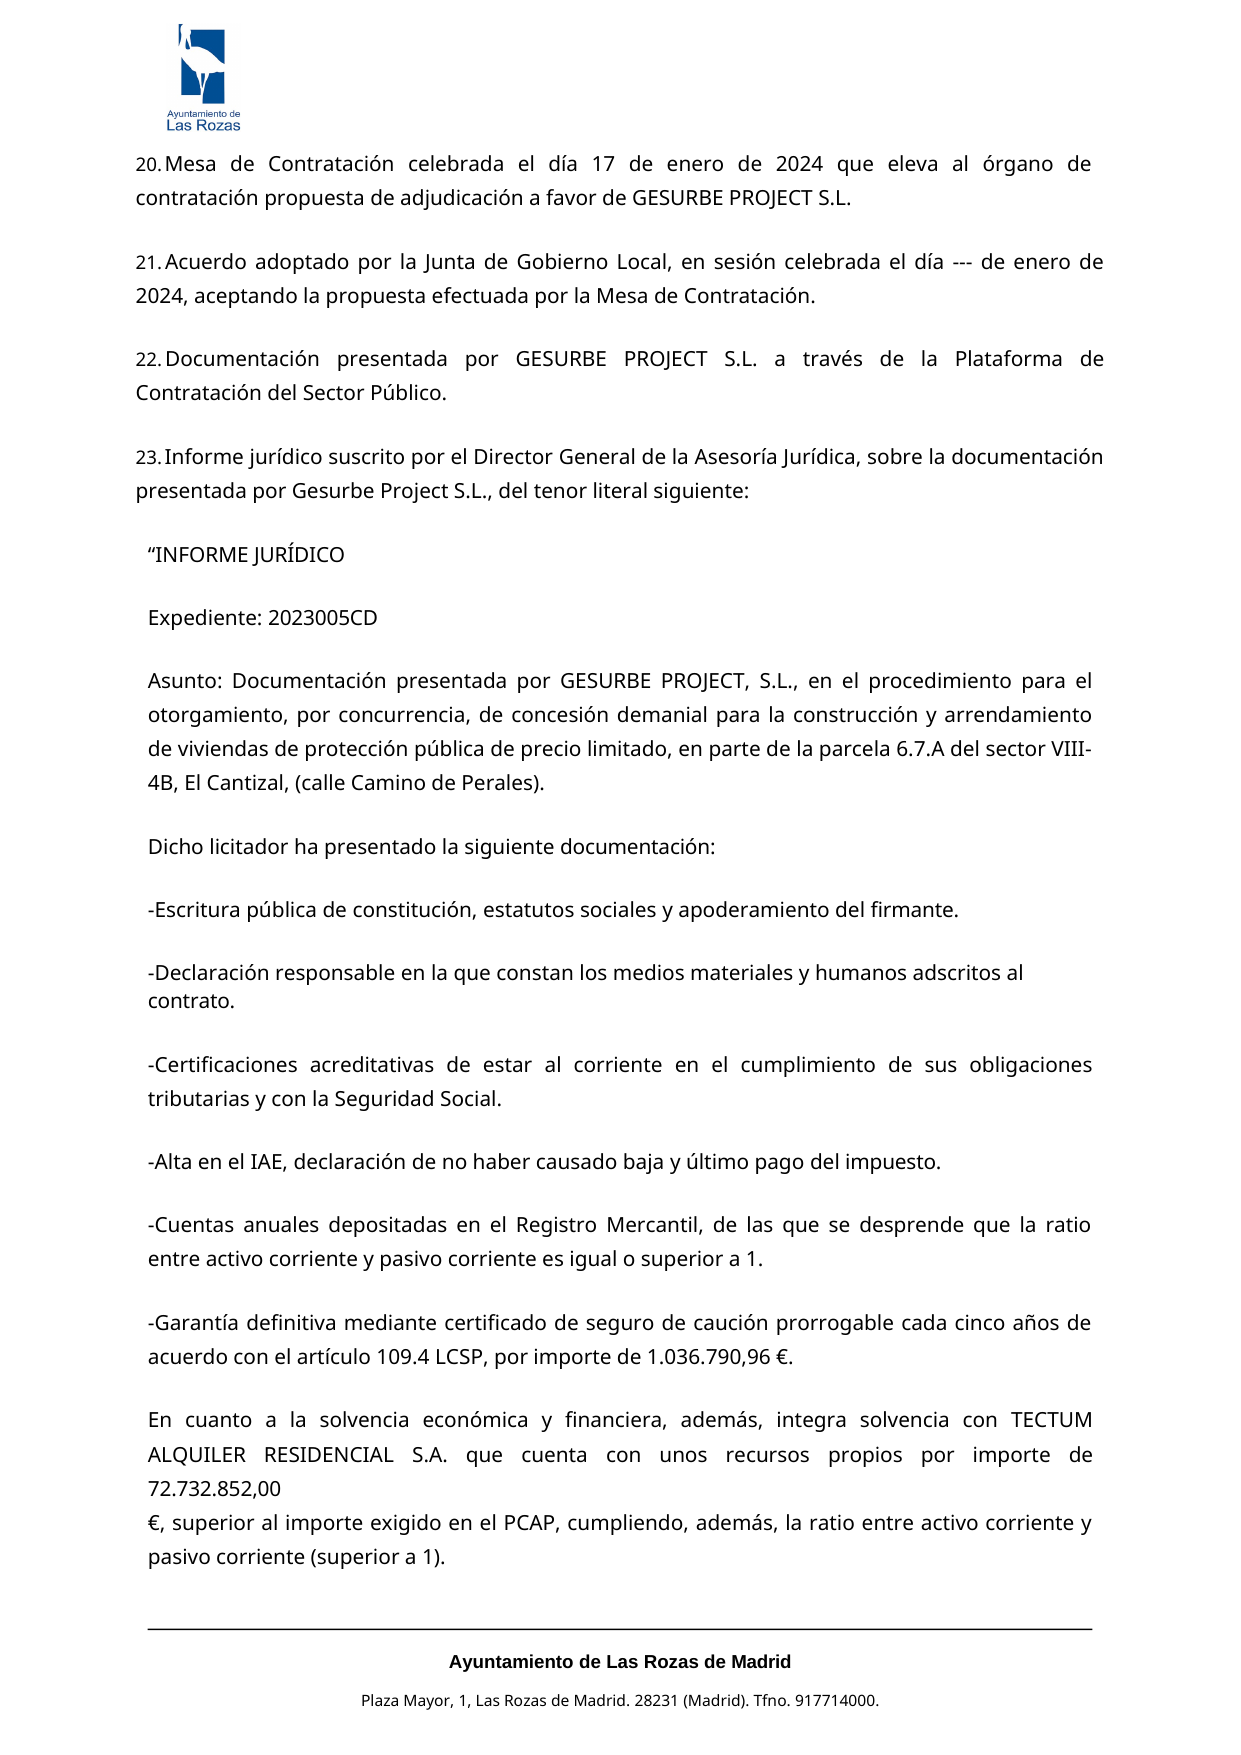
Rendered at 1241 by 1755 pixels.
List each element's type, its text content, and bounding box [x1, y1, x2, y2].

list Documentación presentada por GESURBE PROJECT S.L. a través de la Plataforma de Contratación del Sector Público. [135, 344, 1105, 407]
list Acuerdo adoptado por la Junta de Gobierno Local, en sesión celebrada el día --- de enero de 2024, aceptando la propuesta efectuada por la Mesa de Contratación. [135, 247, 1105, 309]
text -Alta en el IAE, declaración de no haber causado baja y último pago del impuesto. [148, 1147, 1105, 1176]
text -Certificaciones acreditativas de estar al corriente en el cumplimiento de sus obligaciones tributarias y con la Seguridad Social. [148, 1050, 1093, 1112]
list Informe jurídico suscrito por el Director General de la Asesoría Jurídica, sobre la documentación presentada por Gesurbe Project S.L., del tenor literal siguiente: [135, 442, 1105, 504]
text -Declaración responsable en la que constan los medios materiales y humanos adscritos al contrato. [148, 958, 1105, 1015]
text Asunto: Documentación presentada por GESURBE PROJECT, S.L., en el procedimiento para el otorgamiento, por concurrencia, de concesión demanial para la construcción y arrendamiento de viviendas de protección pública de precio limitado, en parte de la parcela 6.7.A del sector VIII-4B, El Cantizal, (calle Camino de Perales). [148, 666, 1093, 797]
text En cuanto a la solvencia económica y financiera, además, integra solvencia con TECTUM ALQUILER RESIDENCIAL S.A. que cuenta con unos recursos propios por importe de 72.732.852,00 [148, 1406, 1093, 1502]
text -Garantía definitiva mediante certificado de seguro de caución prorrogable cada cinco años de acuerdo con el artículo 109.4 LCSP, por importe de 1.036.790,96 €. [148, 1308, 1093, 1371]
text Expediente: 2023005CD [148, 603, 1105, 631]
text -Escritura pública de constitución, estatutos sociales y apoderamiento del firmante. [148, 895, 1105, 923]
text -Cuentas anuales depositadas en el Registro Mercantil, de las que se desprende que la ratio entre activo corriente y pasivo corriente es igual o superior a 1. [148, 1211, 1093, 1273]
text Dicho licitador ha presentado la siguiente documentación: [148, 832, 1105, 860]
text €, superior al importe exigido en el PCAP, cumpliendo, además, la ratio entre activo corriente y pasivo corriente (superior a 1). [148, 1508, 1093, 1570]
text “INFORME JURÍDICO [148, 540, 1105, 568]
list Mesa de Contratación celebrada el día 17 de enero de 2024 que eleva al órgano de contratación propuesta de adjudicación a favor de GESURBE PROJECT S.L. [135, 149, 1093, 212]
